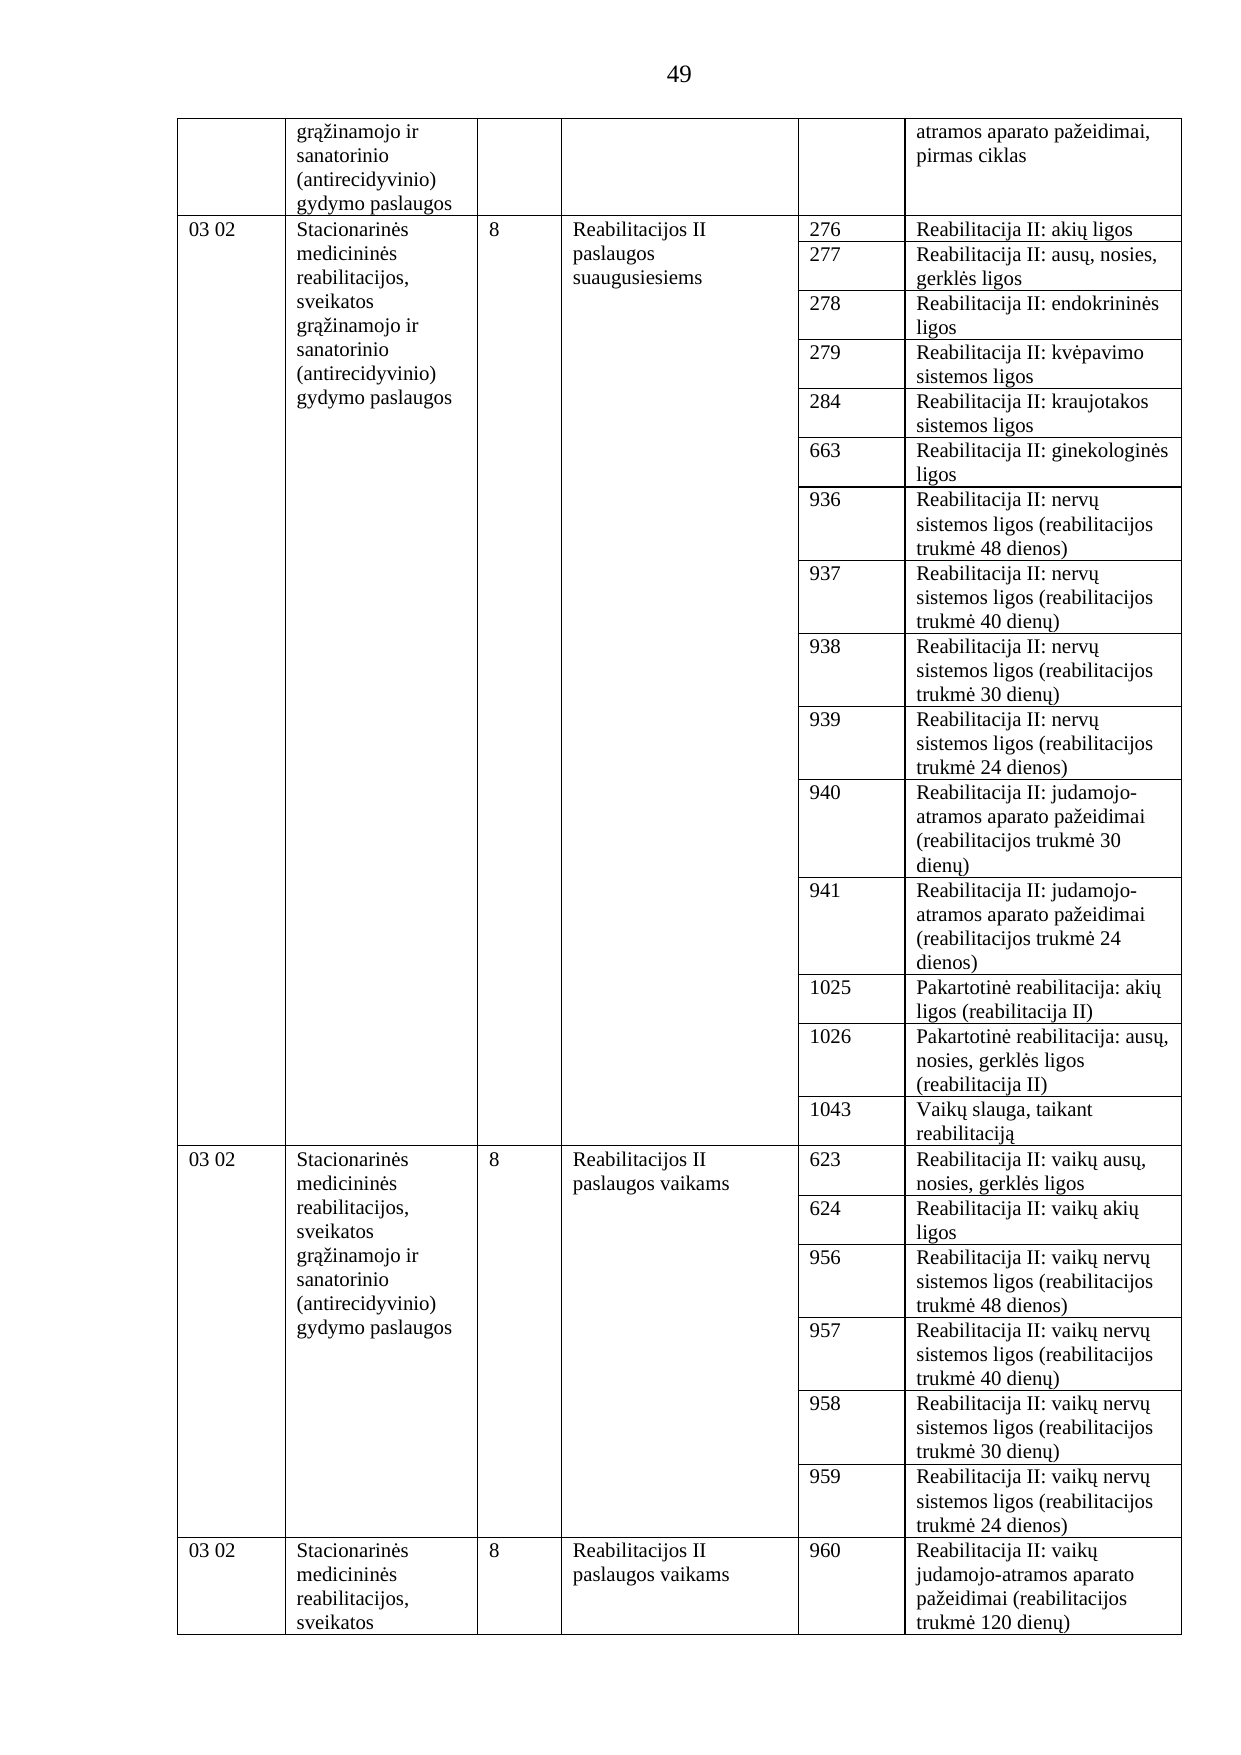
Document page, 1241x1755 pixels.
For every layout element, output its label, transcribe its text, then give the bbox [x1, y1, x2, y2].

table_cell grąžinamojo ir sanatorinio (antirecidyvinio) gydymo paslaugos [286, 119, 477, 215]
table_cell Reabilitacija II: nervų sistemos ligos (reabilitacijos trukmė 30 dienų) [906, 634, 1181, 706]
table_cell Reabilitacija II: judamojo-atramos aparato pažeidimai (reabilitacijos trukmė 24 dienos) [906, 878, 1181, 974]
table_cell 958 [799, 1391, 904, 1463]
table_cell 937 [799, 561, 904, 633]
table_cell 284 [799, 389, 904, 437]
table_cell 623 [799, 1146, 904, 1194]
table_cell 1025 [799, 975, 904, 1023]
table_cell Reabilitacija II: endokrininės ligos [906, 291, 1181, 339]
table_cell 957 [799, 1318, 904, 1390]
table_cell Vaikų slauga, taikant reabilitaciją [906, 1097, 1181, 1145]
table_cell 624 [799, 1196, 904, 1244]
table_cell 03 02 [178, 216, 285, 1145]
table_cell atramos aparato pažeidimai, pirmas ciklas [906, 119, 1181, 215]
table_cell Reabilitacija II: judamojo-atramos aparato pažeidimai (reabilitacijos trukmė 30 dienų) [906, 780, 1181, 877]
table_cell 276 [799, 216, 904, 241]
table_cell 960 [799, 1538, 904, 1634]
table_cell Pakartotinė reabilitacija: ausų, nosies, gerklės ligos (reabilitacija II) [906, 1024, 1181, 1096]
table_cell Reabilitacija II: vaikų nervų sistemos ligos (reabilitacijos trukmė 40 dienų) [906, 1318, 1181, 1390]
table_cell Reabilitacija II: ginekologinės ligos [906, 438, 1181, 486]
table_cell Reabilitacija II: nervų sistemos ligos (reabilitacijos trukmė 40 dienų) [906, 561, 1181, 633]
table_cell Reabilitacija II: nervų sistemos ligos (reabilitacijos trukmė 24 dienos) [906, 707, 1181, 779]
table_cell Stacionarinės medicininės reabilitacijos, sveikatos grąžinamojo ir sanatorinio (antirecidyvinio) gydymo paslaugos [286, 216, 477, 1145]
table_cell [799, 119, 904, 215]
table_cell Reabilitacijos II paslaugos suaugusiesiems [562, 216, 798, 1145]
table_cell 959 [799, 1465, 904, 1537]
table_cell 938 [799, 634, 904, 706]
table_cell Reabilitacija II: vaikų nervų sistemos ligos (reabilitacijos trukmė 30 dienų) [906, 1391, 1181, 1463]
table_cell 663 [799, 438, 904, 486]
table_cell Reabilitacija II: akių ligos [906, 216, 1181, 241]
table_cell 1043 [799, 1097, 904, 1145]
table_cell 941 [799, 878, 904, 974]
table_cell Reabilitacija II: vaikų nervų sistemos ligos (reabilitacijos trukmė 24 dienos) [906, 1465, 1181, 1537]
table_cell Reabilitacija II: vaikų nervų sistemos ligos (reabilitacijos trukmė 48 dienos) [906, 1245, 1181, 1317]
table_cell Reabilitacija II: nervų sistemos ligos (reabilitacijos trukmė 48 dienos) [906, 488, 1181, 559]
table_cell Reabilitacija II: ausų, nosies, gerklės ligos [906, 242, 1181, 290]
table_cell Reabilitacija II: vaikų akių ligos [906, 1196, 1181, 1244]
table_cell Reabilitacijos II paslaugos vaikams [562, 1146, 798, 1537]
table_cell 940 [799, 780, 904, 877]
table_cell Reabilitacija II: kvėpavimo sistemos ligos [906, 340, 1181, 388]
table_cell 8 [478, 1538, 561, 1634]
table_cell 8 [478, 216, 561, 1145]
table_cell 956 [799, 1245, 904, 1317]
table_cell 936 [799, 488, 904, 559]
table_cell 03 02 [178, 1146, 285, 1537]
table_cell [562, 119, 798, 215]
table_cell Reabilitacija II: kraujotakos sistemos ligos [906, 389, 1181, 437]
table_cell 278 [799, 291, 904, 339]
table_cell 1026 [799, 1024, 904, 1096]
table_cell Stacionarinės medicininės reabilitacijos, sveikatos [286, 1538, 477, 1634]
table_cell Stacionarinės medicininės reabilitacijos, sveikatos grąžinamojo ir sanatorinio (antirecidyvinio) gydymo paslaugos [286, 1146, 477, 1537]
table_cell [478, 119, 561, 215]
table_cell Reabilitacija II: vaikų judamojo-atramos aparato pažeidimai (reabilitacijos trukmė 120 dienų) [906, 1538, 1181, 1634]
table_cell Pakartotinė reabilitacija: akių ligos (reabilitacija II) [906, 975, 1181, 1023]
table_cell [178, 119, 285, 215]
table_cell Reabilitacijos II paslaugos vaikams [562, 1538, 798, 1634]
table_cell 279 [799, 340, 904, 388]
table_cell 939 [799, 707, 904, 779]
table_cell Reabilitacija II: vaikų ausų, nosies, gerklės ligos [906, 1146, 1181, 1194]
table_cell 03 02 [178, 1538, 285, 1634]
table_cell 277 [799, 242, 904, 290]
table_cell 8 [478, 1146, 561, 1537]
